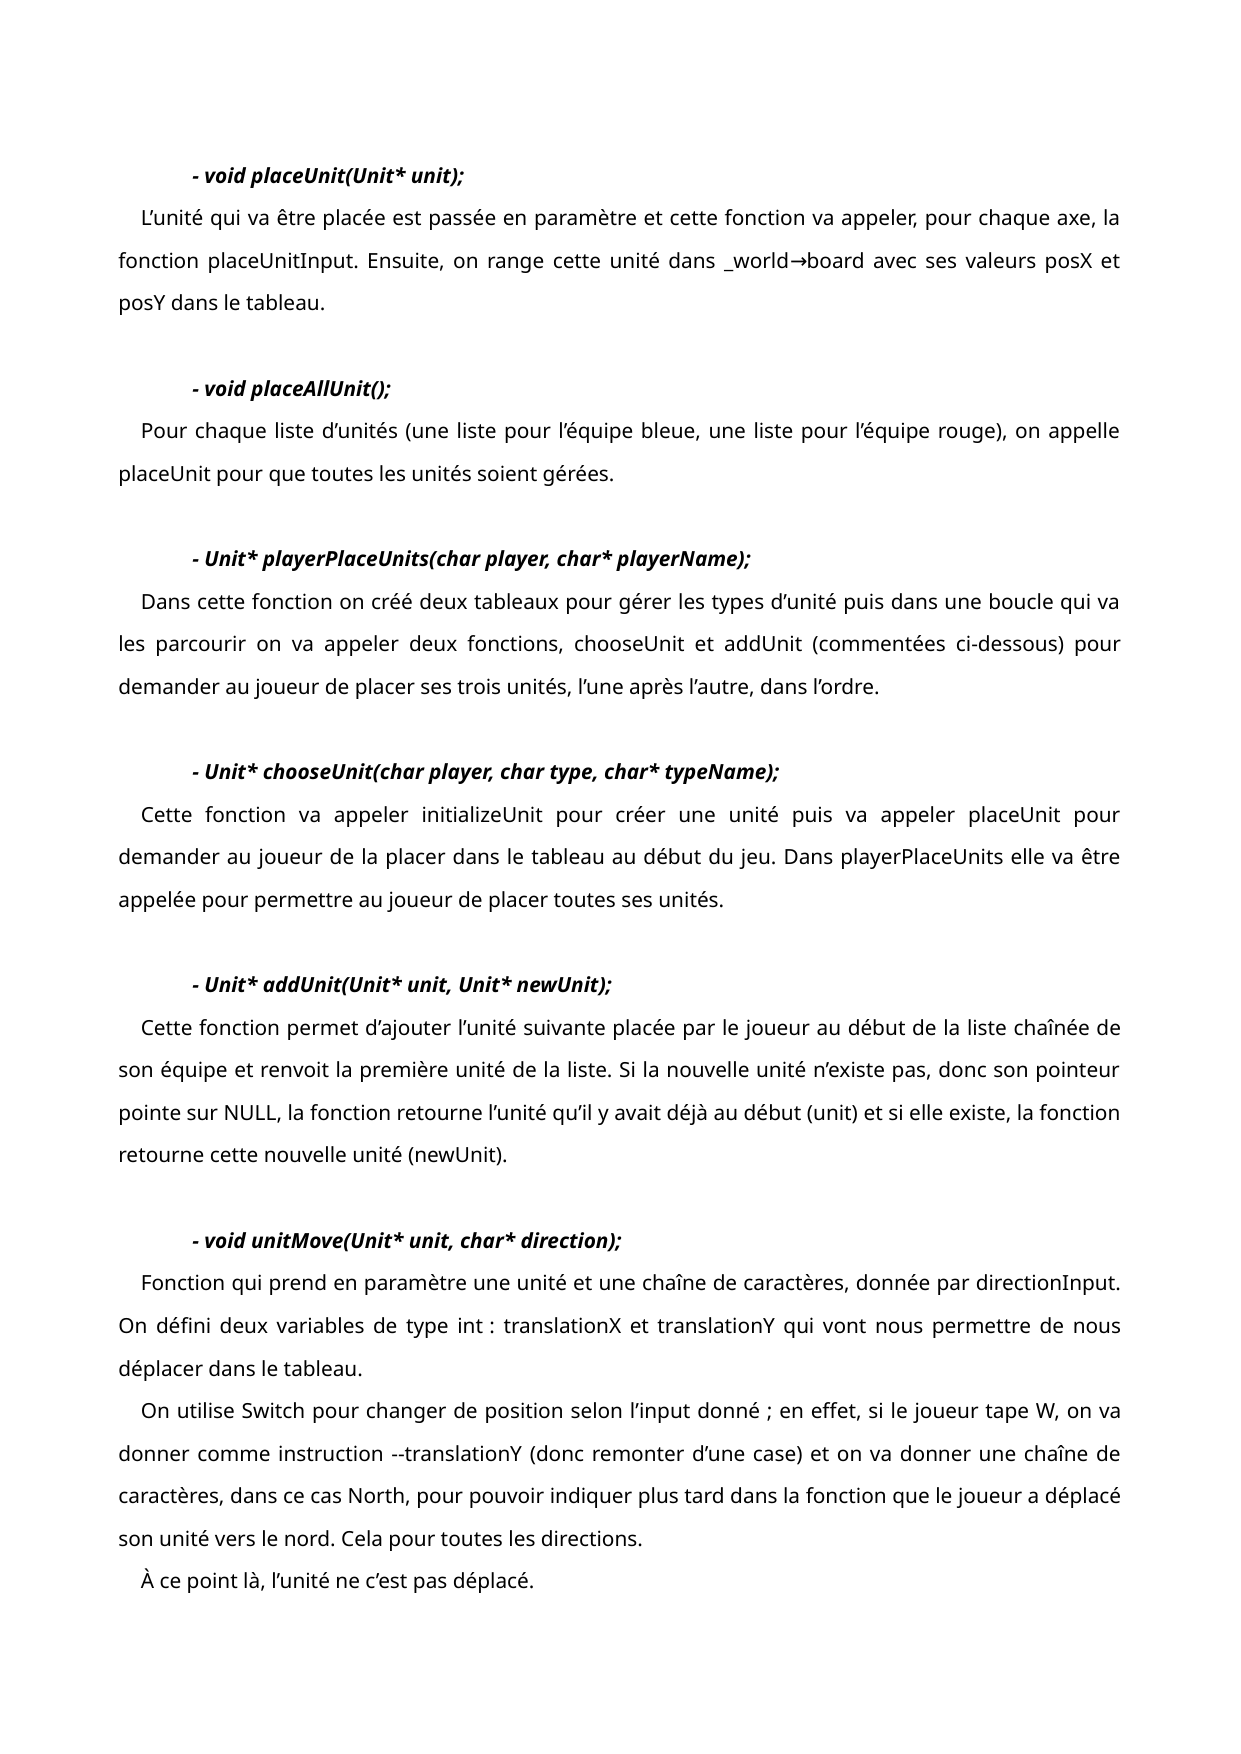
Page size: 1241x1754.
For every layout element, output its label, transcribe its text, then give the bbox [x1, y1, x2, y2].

text Cette fonction permet d’ajouter l’unité suivante placée par le joueur au début de la liste chaînée de son équipe et renvoit la première unité de la liste. Si la nouvelle unité n’existe pas, donc son pointeur pointe sur NULL, la fonction retourne l’unité qu’il y avait déjà au début (unit) et si elle existe, la fonction retourne cette nouvelle unité (newUnit). [118, 1013, 1122, 1169]
text - void placeUnit(Unit* unit); [118, 161, 1122, 189]
text L’unité qui va être placée est passée en paramètre et cette fonction va appeler, pour chaque axe, la fonction placeUnitInput. Ensuite, on range cette unité dans _world→board avec ses valeurs posX et posY dans le tableau. [118, 203, 1122, 317]
text Pour chaque liste d’unités (une liste pour l’équipe bleue, une liste pour l’équipe rouge), on appelle placeUnit pour que toutes les unités soient gérées. [118, 416, 1122, 487]
text Cette fonction va appeler initializeUnit pour créer une unité puis va appeler placeUnit pour demander au joueur de la placer dans le tableau au début du jeu. Dans playerPlaceUnits elle va être appelée pour permettre au joueur de placer toutes ses unités. [118, 800, 1122, 913]
text Fonction qui prend en paramètre une unité et une chaîne de caractères, donnée par directionInput. On défini deux variables de type int : translationX et translationY qui vont nous permettre de nous déplacer dans le tableau. [118, 1268, 1122, 1382]
text - Unit* addUnit(Unit* unit, Unit* newUnit); [118, 970, 1122, 999]
text - void placeAllUnit(); [118, 374, 1122, 402]
text À ce point là, l’unité ne c’est pas déplacé. [118, 1567, 1122, 1595]
text On utilise Switch pour changer de position selon l’input donné ; en effet, si le joueur tape W, on va donner comme instruction --translationY (donc remonter d’une case) et on va donner une chaîne de caractères, dans ce cas North, pour pouvoir indiquer plus tard dans la fonction que le joueur a déplacé son unité vers le nord. Cela pour toutes les directions. [118, 1396, 1122, 1552]
text Dans cette fonction on créé deux tableaux pour gérer les types d’unité puis dans une boucle qui va les parcourir on va appeler deux fonctions, chooseUnit et addUnit (commentées ci-dessous) pour demander au joueur de placer ses trois unités, l’une après l’autre, dans l’ordre. [118, 587, 1122, 700]
text - Unit* chooseUnit(char player, char type, char* typeName); [118, 757, 1122, 786]
text - void unitMove(Unit* unit, char* direction); [118, 1226, 1122, 1254]
text - Unit* playerPlaceUnits(char player, char* playerName); [118, 544, 1122, 573]
